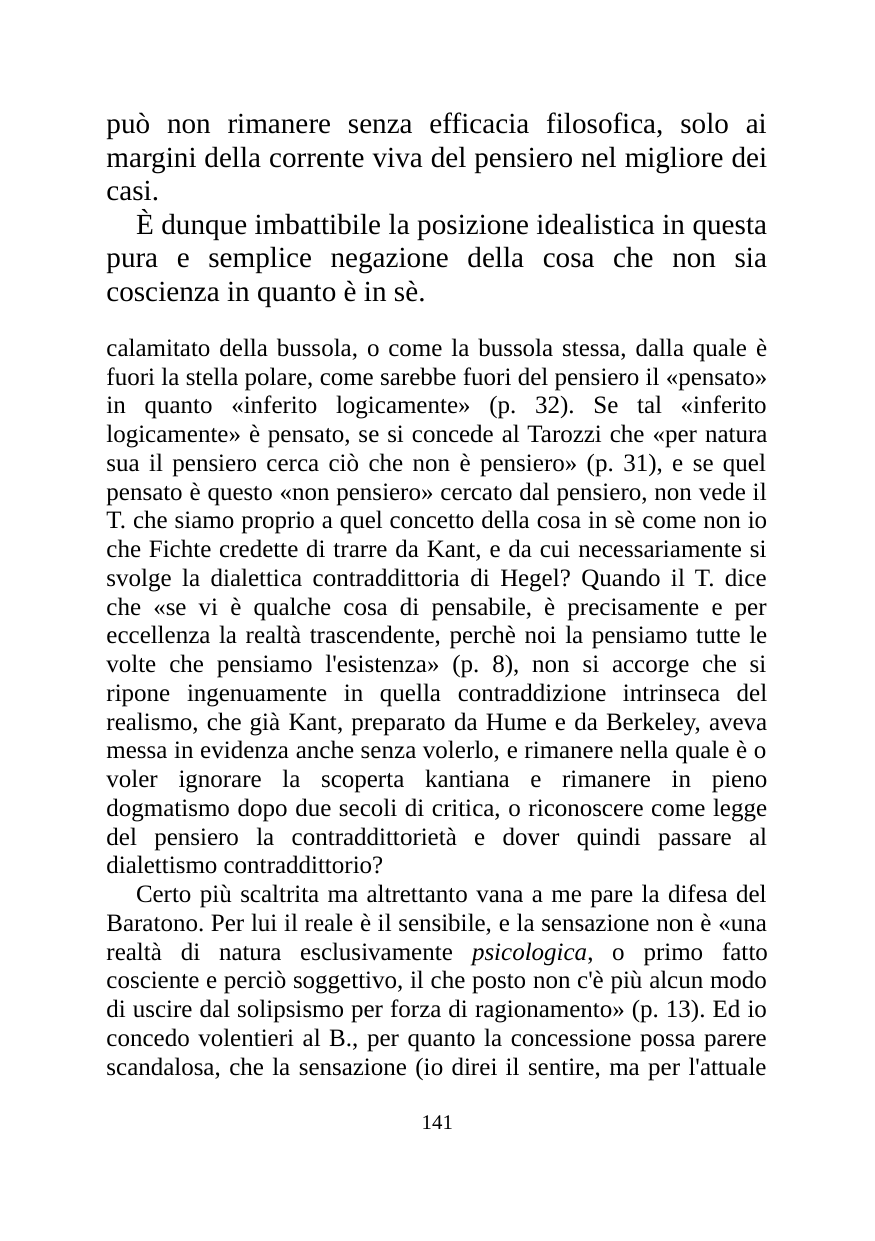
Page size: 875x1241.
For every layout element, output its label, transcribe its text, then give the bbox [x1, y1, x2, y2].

text può non rimanere senza efficacia filosofica, solo ai margini della corrente viva del pensiero nel migliore dei casi. [106, 106, 768, 207]
text Certo più scaltrita ma altrettanto vana a me pare la difesa del Baratono. Per lui il reale è il sensibile, e la sensazione non è «una realtà di natura esclusivamente psicologica, o primo fatto cosciente e perciò soggettivo, il che posto non c'è più alcun modo di uscire dal solipsismo per forza di ragionamento» (p. 13). Ed io concedo volentieri al B., per quanto la concessione possa parere scandalosa, che la sensazione (io direi il sentire, ma per l'attuale [106, 879, 768, 1080]
text calamitato della bussola, o come la bussola stessa, dalla quale è fuori la stella polare, come sarebbe fuori del pensiero il «pensato» in quanto «inferito logicamente» (p. 32). Se tal «inferito logicamente» è pensato, se si concede al Tarozzi che «per natura sua il pensiero cerca ciò che non è pensiero» (p. 31), e se quel pensato è questo «non pensiero» cercato dal pensiero, non vede il T. che siamo proprio a quel concetto della cosa in sè come non io che Fichte credette di trarre da Kant, e da cui necessariamente si svolge la dialettica contraddittoria di Hegel? Quando il T. dice che «se vi è qualche cosa di pensabile, è precisamente e per eccellenza la realtà trascendente, perchè noi la pensiamo tutte le volte che pensiamo l'esistenza» (p. 8), non si accorge che si ripone ingenuamente in quella contraddizione intrinseca del realismo, che già Kant, preparato da Hume e da Berkeley, aveva messa in evidenza anche senza volerlo, e rimanere nella quale è o voler ignorare la scoperta kantiana e rimanere in pieno dogmatismo dopo due secoli di critica, o riconoscere come legge del pensiero la contraddittorietà e dover quindi passare al dialettismo contraddittorio? [106, 333, 768, 879]
text È dunque imbattibile la posizione idealistica in questa pura e semplice negazione della cosa che non sia coscienza in quanto è in sè. [106, 207, 768, 307]
